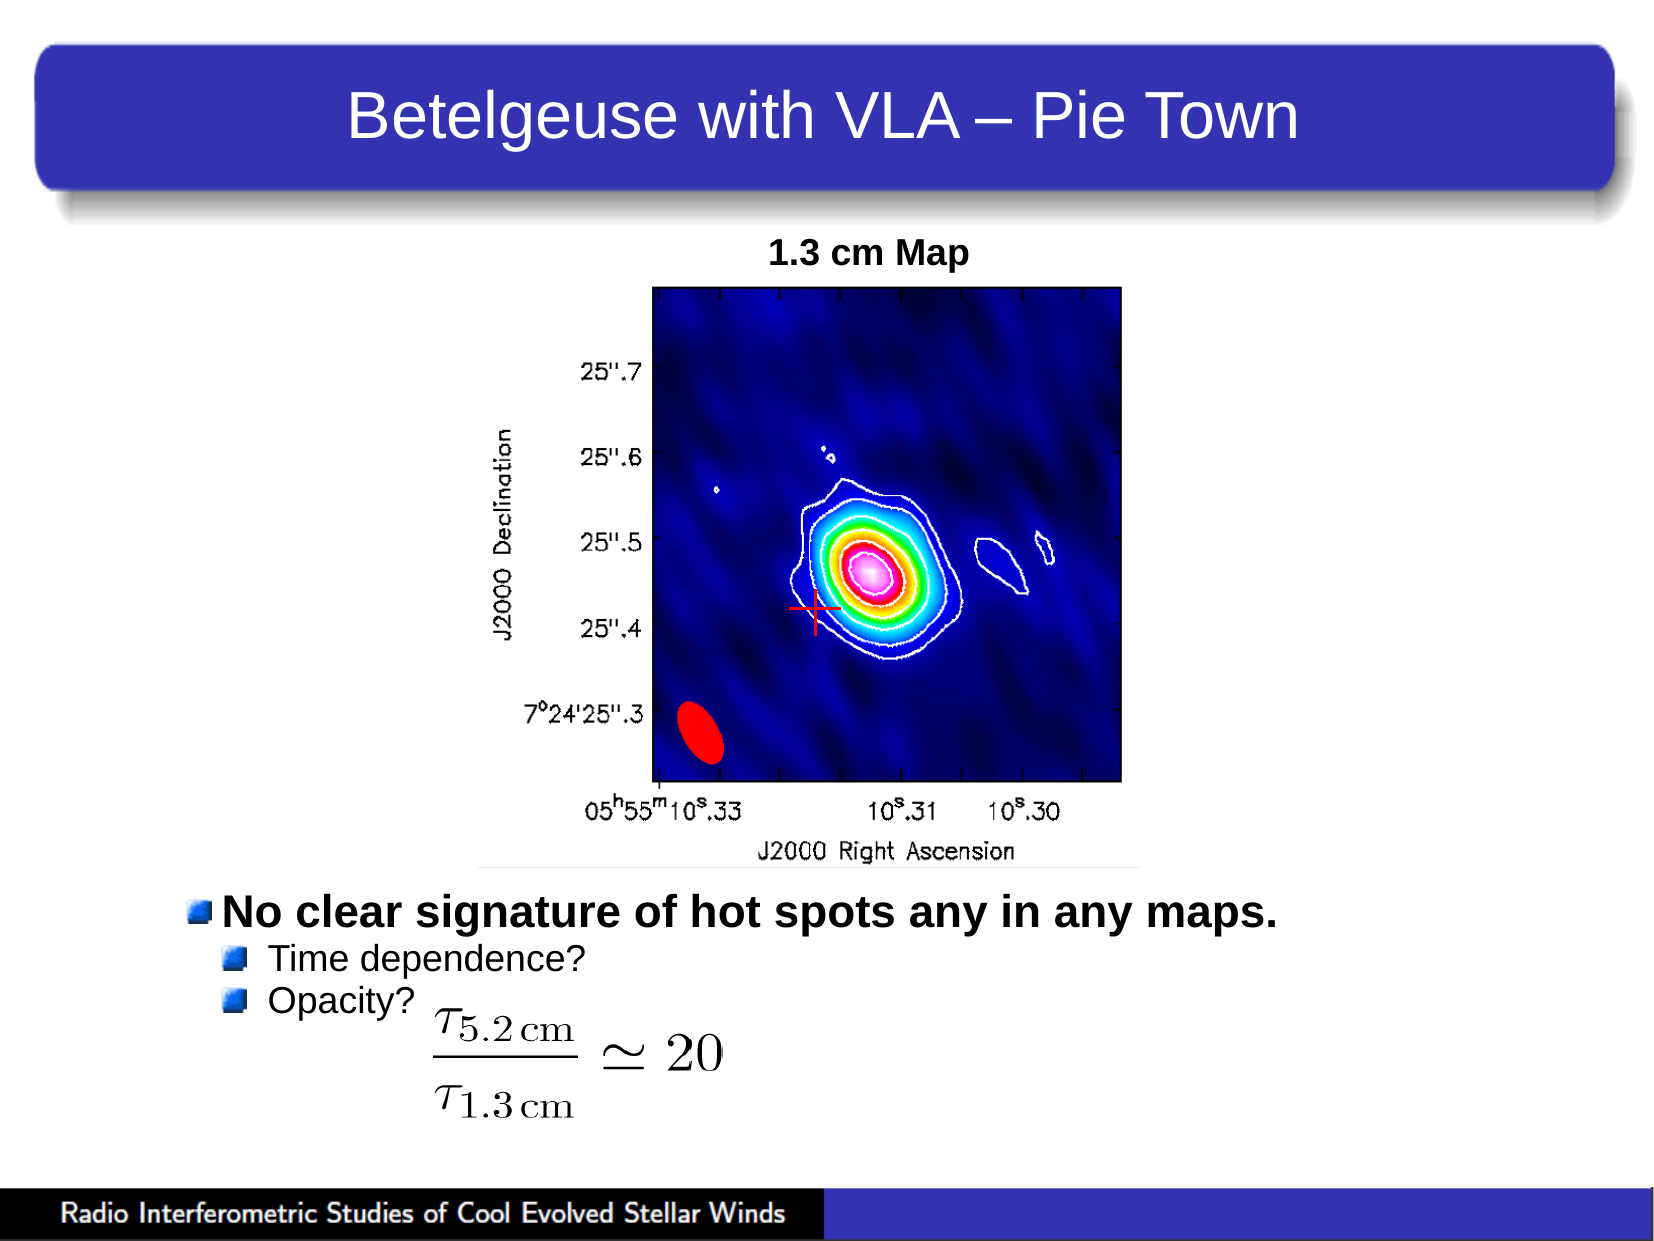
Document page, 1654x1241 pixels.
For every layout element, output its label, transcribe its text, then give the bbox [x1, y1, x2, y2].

text_box 1.3 cm Map [559, 224, 1180, 282]
text_box No clear signature of hot spots any in any maps. Time dependence? Opacity? [171, 878, 1618, 1029]
picture [433, 1008, 723, 1118]
text_box Betelgeuse with VLA – Pie Town [59, 70, 1595, 189]
picture [0, 1187, 1654, 1241]
picture [23, 29, 1648, 237]
picture [478, 276, 1140, 868]
